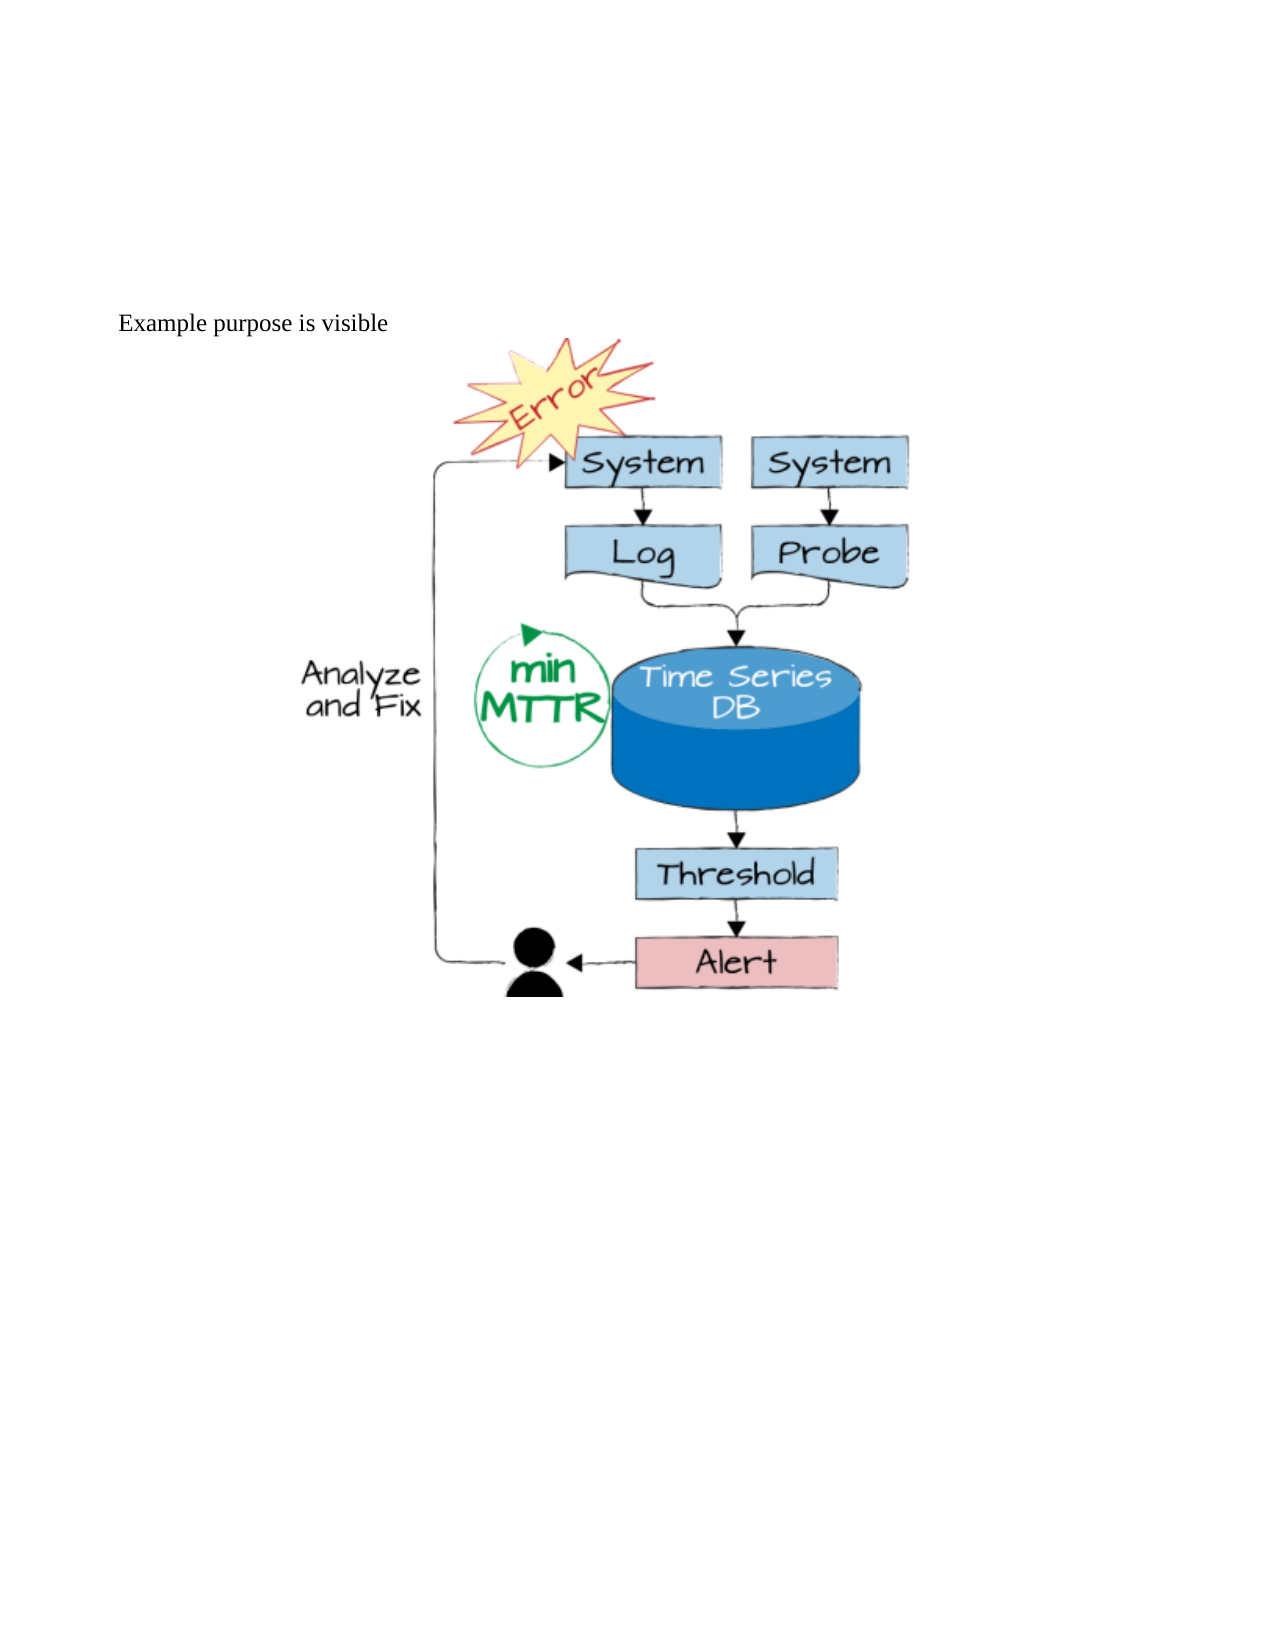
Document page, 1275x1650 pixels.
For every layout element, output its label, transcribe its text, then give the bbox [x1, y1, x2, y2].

picture [296, 338, 925, 997]
text Example purpose is visible [118, 308, 1157, 337]
